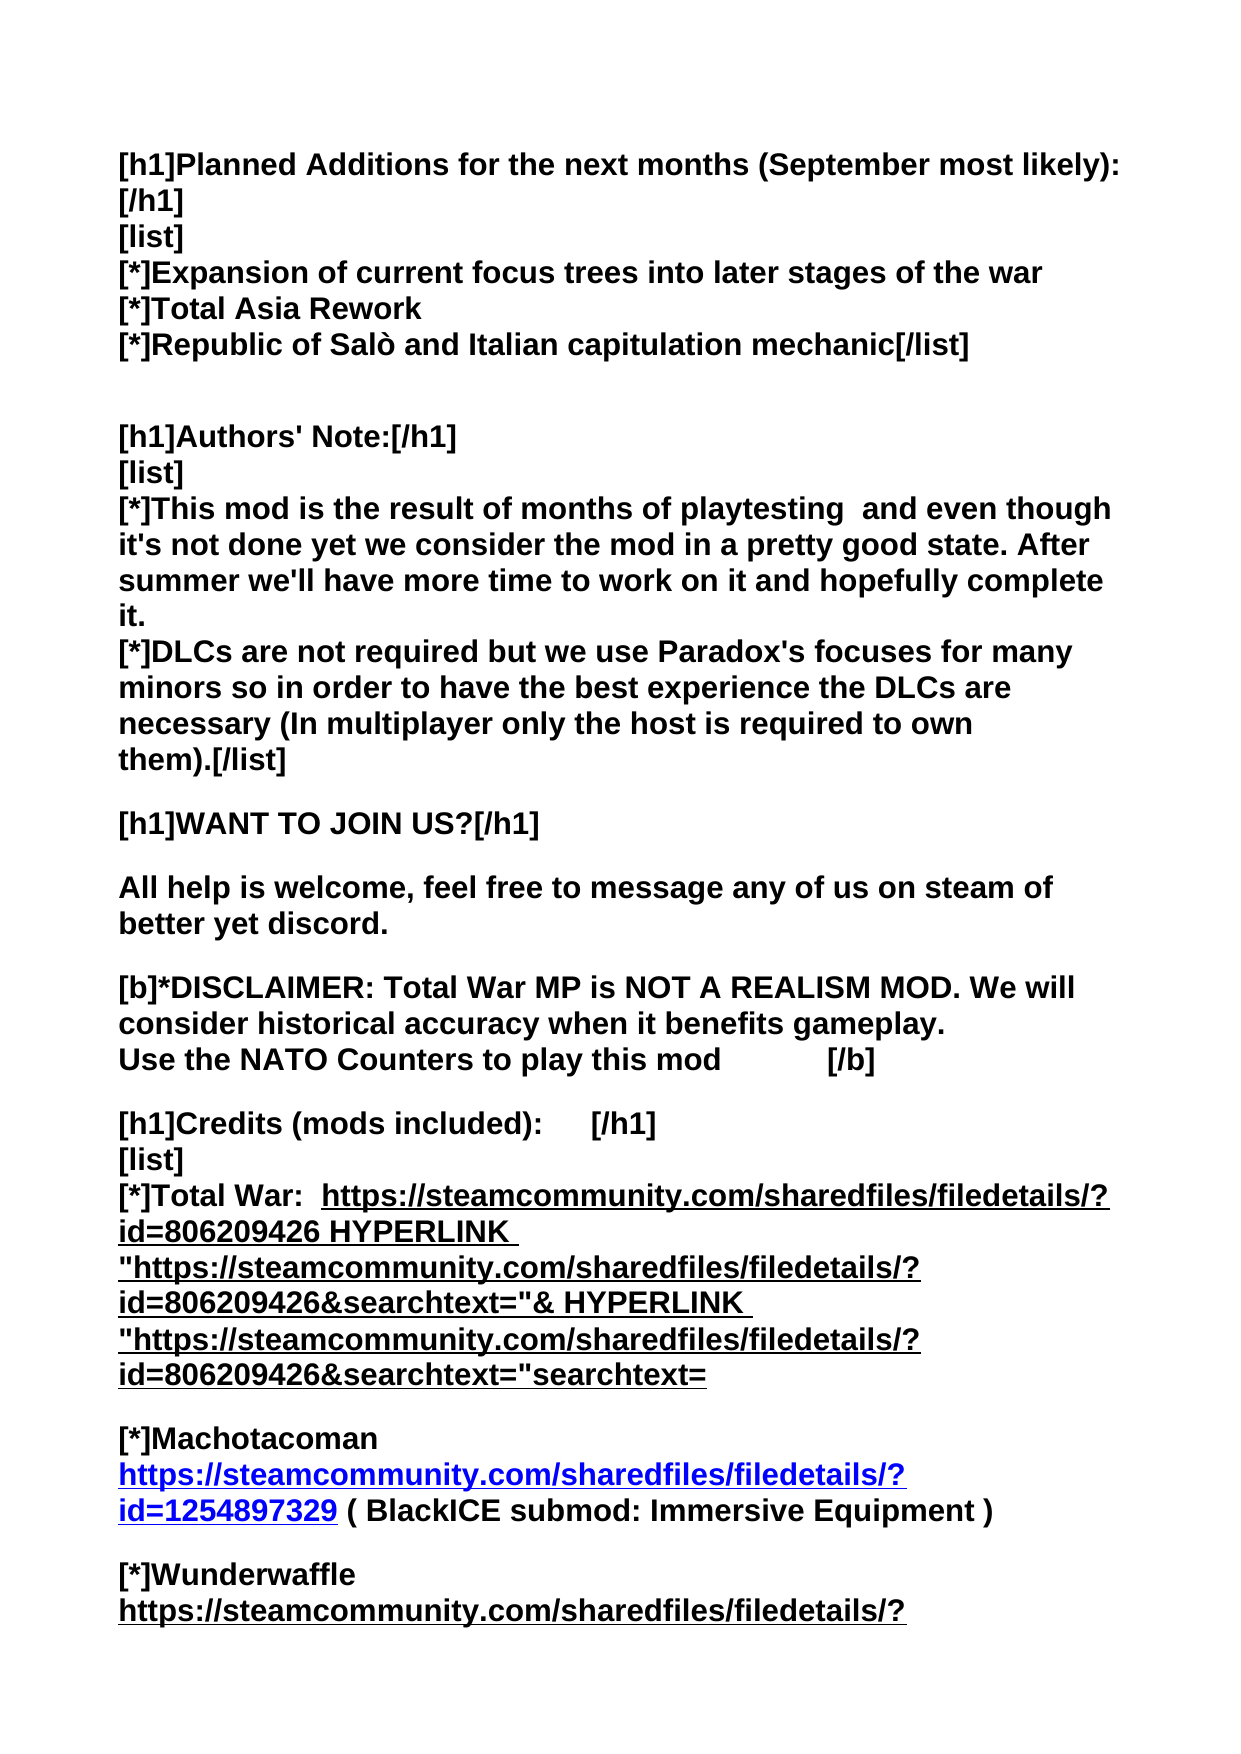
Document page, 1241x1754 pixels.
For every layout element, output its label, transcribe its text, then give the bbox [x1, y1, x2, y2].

text Use the NATO Counters to play this mod [/b] [118, 1041, 1122, 1077]
text [list] [118, 218, 1122, 254]
text [*]DLCs are not required but we use Paradox's focuses for many minors so in order to have the best experience the DLCs are necessary (In multiplayer only the host is required to own them).[/list] [118, 633, 1122, 777]
text [*]Machotacoman https://steamcommunity.com/sharedfiles/filedetails/?id=1254897329 ( BlackICE submod: Immersive Equipment ) [118, 1420, 1122, 1528]
text [*]Total War: https://steamcommunity.com/sharedfiles/filedetails/?id=806209426 HYPERLINK "https://steamcommunity.com/sharedfiles/filedetails/?id=806209426&searchtext="& HYPERLINK "https://steamcommunity.com/sharedfiles/filedetails/?id=806209426&searchtext="searchtext= [118, 1177, 1122, 1392]
text [*]Republic of Salò and Italian capitulation mechanic[/list] [118, 326, 1122, 362]
text [h1]Credits (mods included): [/h1] [118, 1105, 1122, 1141]
text [*]Total Asia Rework [118, 290, 1122, 326]
text [list] [118, 1141, 1122, 1177]
text [list] [118, 454, 1122, 490]
text [b]*DISCLAIMER: Total War MP is NOT A REALISM MOD. We will consider historical accuracy when it benefits gameplay. [118, 969, 1122, 1041]
text [h1]Planned Additions for the next months (September most likely):[/h1] [118, 146, 1122, 218]
text [*]Wunderwaffle https://steamcommunity.com/sharedfiles/filedetails/? [118, 1556, 1122, 1628]
text [h1]WANT TO JOIN US?[/h1] [118, 805, 1122, 841]
text [h1]Authors' Note:[/h1] [118, 418, 1122, 454]
text [*]This mod is the result of months of playtesting and even though it's not done yet we consider the mod in a pretty good state. After summer we'll have more time to work on it and hopefully complete it. [118, 490, 1122, 633]
text All help is welcome, feel free to message any of us on steam of better yet discord. [118, 869, 1122, 941]
text [*]Expansion of current focus trees into later stages of the war [118, 254, 1122, 290]
